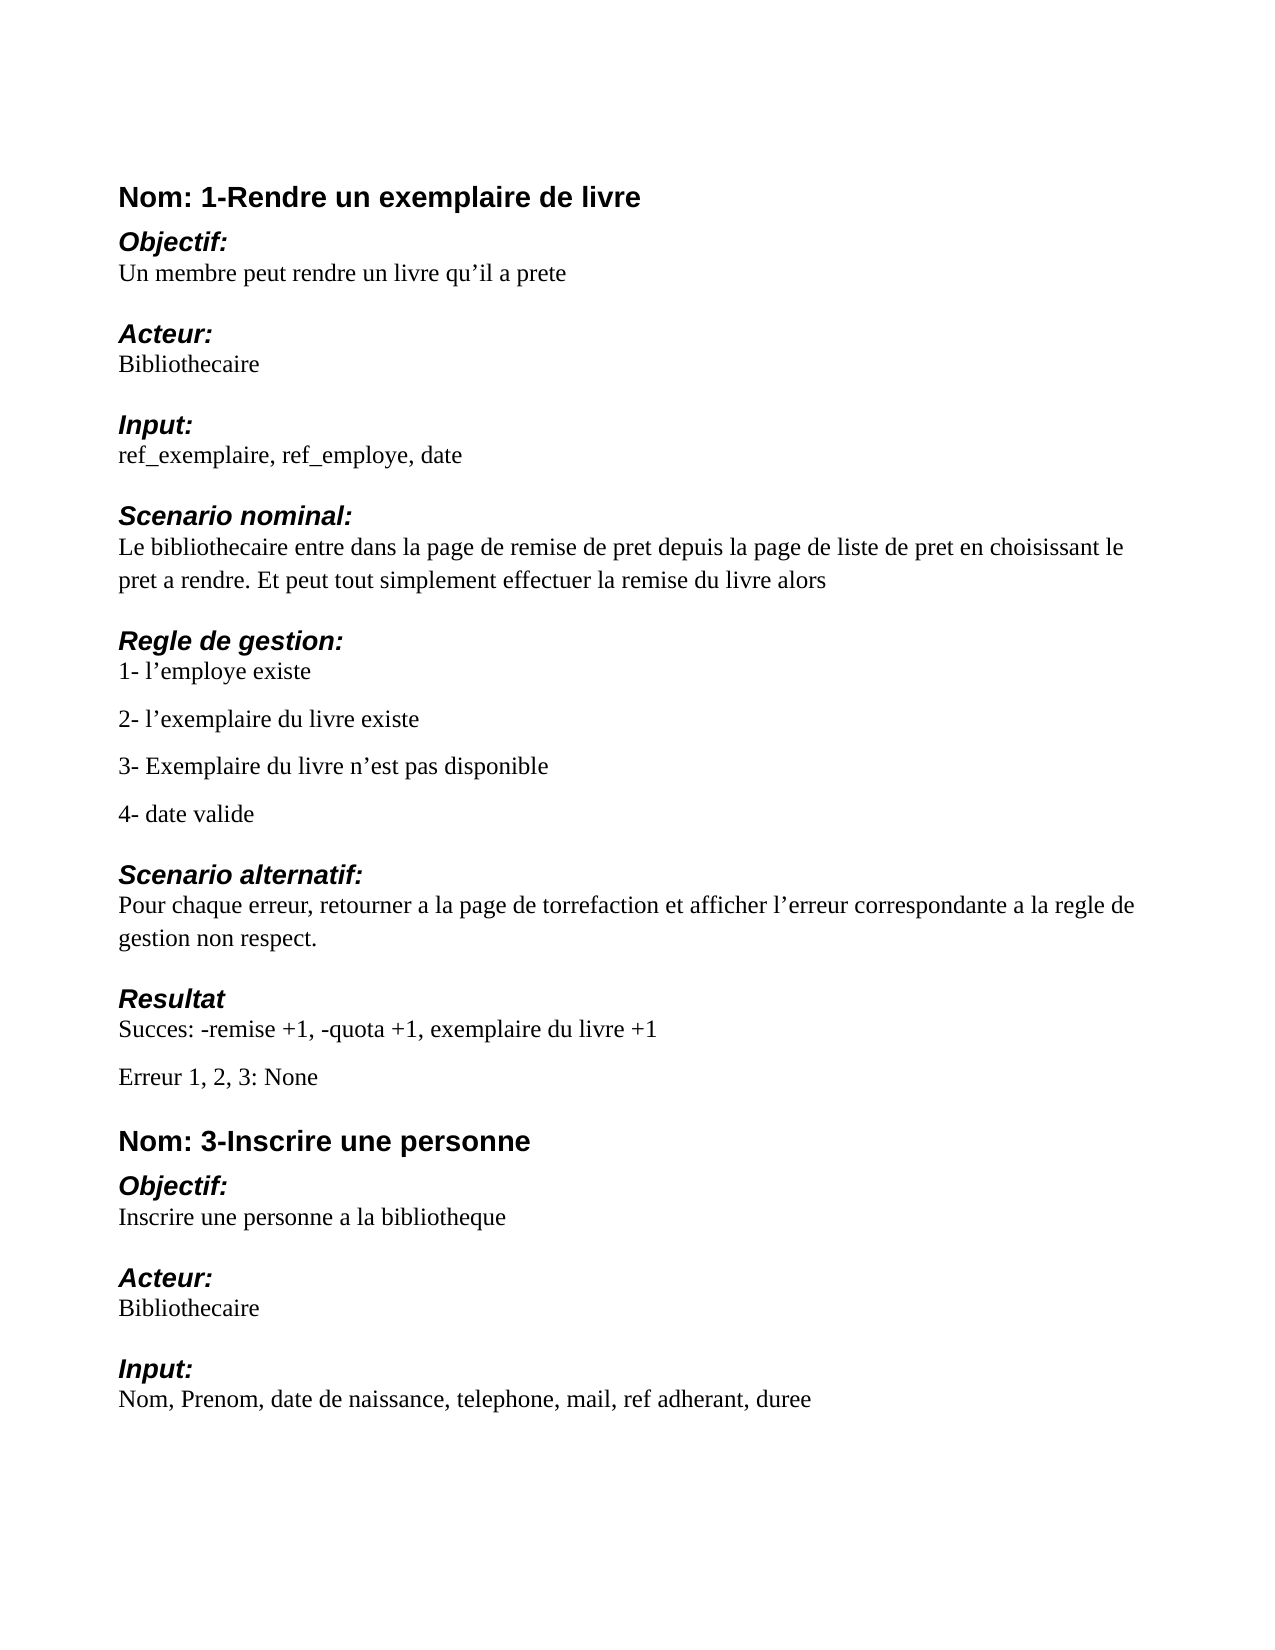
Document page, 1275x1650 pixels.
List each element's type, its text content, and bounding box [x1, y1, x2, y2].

text 2- l’exemplaire du livre existe [118, 704, 1157, 732]
subtitle Acteur: [118, 1262, 1157, 1293]
text Inscrire une personne a la bibliotheque [118, 1202, 1157, 1230]
subtitle Regle de gestion: [118, 625, 1157, 656]
text Succes: -remise +1, -quota +1, exemplaire du livre +1 [118, 1014, 1157, 1043]
subtitle Input: [118, 409, 1157, 440]
text ref_exemplaire, ref_employe, date [118, 440, 1157, 469]
text 1- l’employe existe [118, 656, 1157, 685]
subtitle Input: [118, 1353, 1157, 1384]
text Pour chaque erreur, retourner a la page de torrefaction et afficher l’erreur correspondante a la regle de gestion non respect. [118, 890, 1157, 952]
text Nom, Prenom, date de naissance, telephone, mail, ref adherant, duree [118, 1384, 1157, 1413]
subtitle Scenario alternatif: [118, 859, 1157, 890]
text 4- date valide [118, 799, 1157, 828]
subtitle Objectif: [118, 226, 1157, 258]
text Bibliothecaire [118, 349, 1157, 378]
subtitle Objectif: [118, 1170, 1157, 1202]
text Bibliothecaire [118, 1293, 1157, 1322]
subtitle Acteur: [118, 318, 1157, 349]
subtitle Resultat [118, 983, 1157, 1014]
text Le bibliothecaire entre dans la page de remise de pret depuis la page de liste de pret en choisissant le pret a rendre. Et peut tout simplement effectuer la remise du livre alors [118, 532, 1157, 593]
text Un membre peut rendre un livre qu’il a prete [118, 258, 1157, 286]
subtitle Nom: 1-Rendre un exemplaire de livre [118, 180, 1157, 214]
text Erreur 1, 2, 3: None [118, 1062, 1157, 1091]
subtitle Nom: 3-Inscrire une personne [118, 1124, 1157, 1158]
text 3- Exemplaire du livre n’est pas disponible [118, 751, 1157, 780]
subtitle Scenario nominal: [118, 500, 1157, 532]
